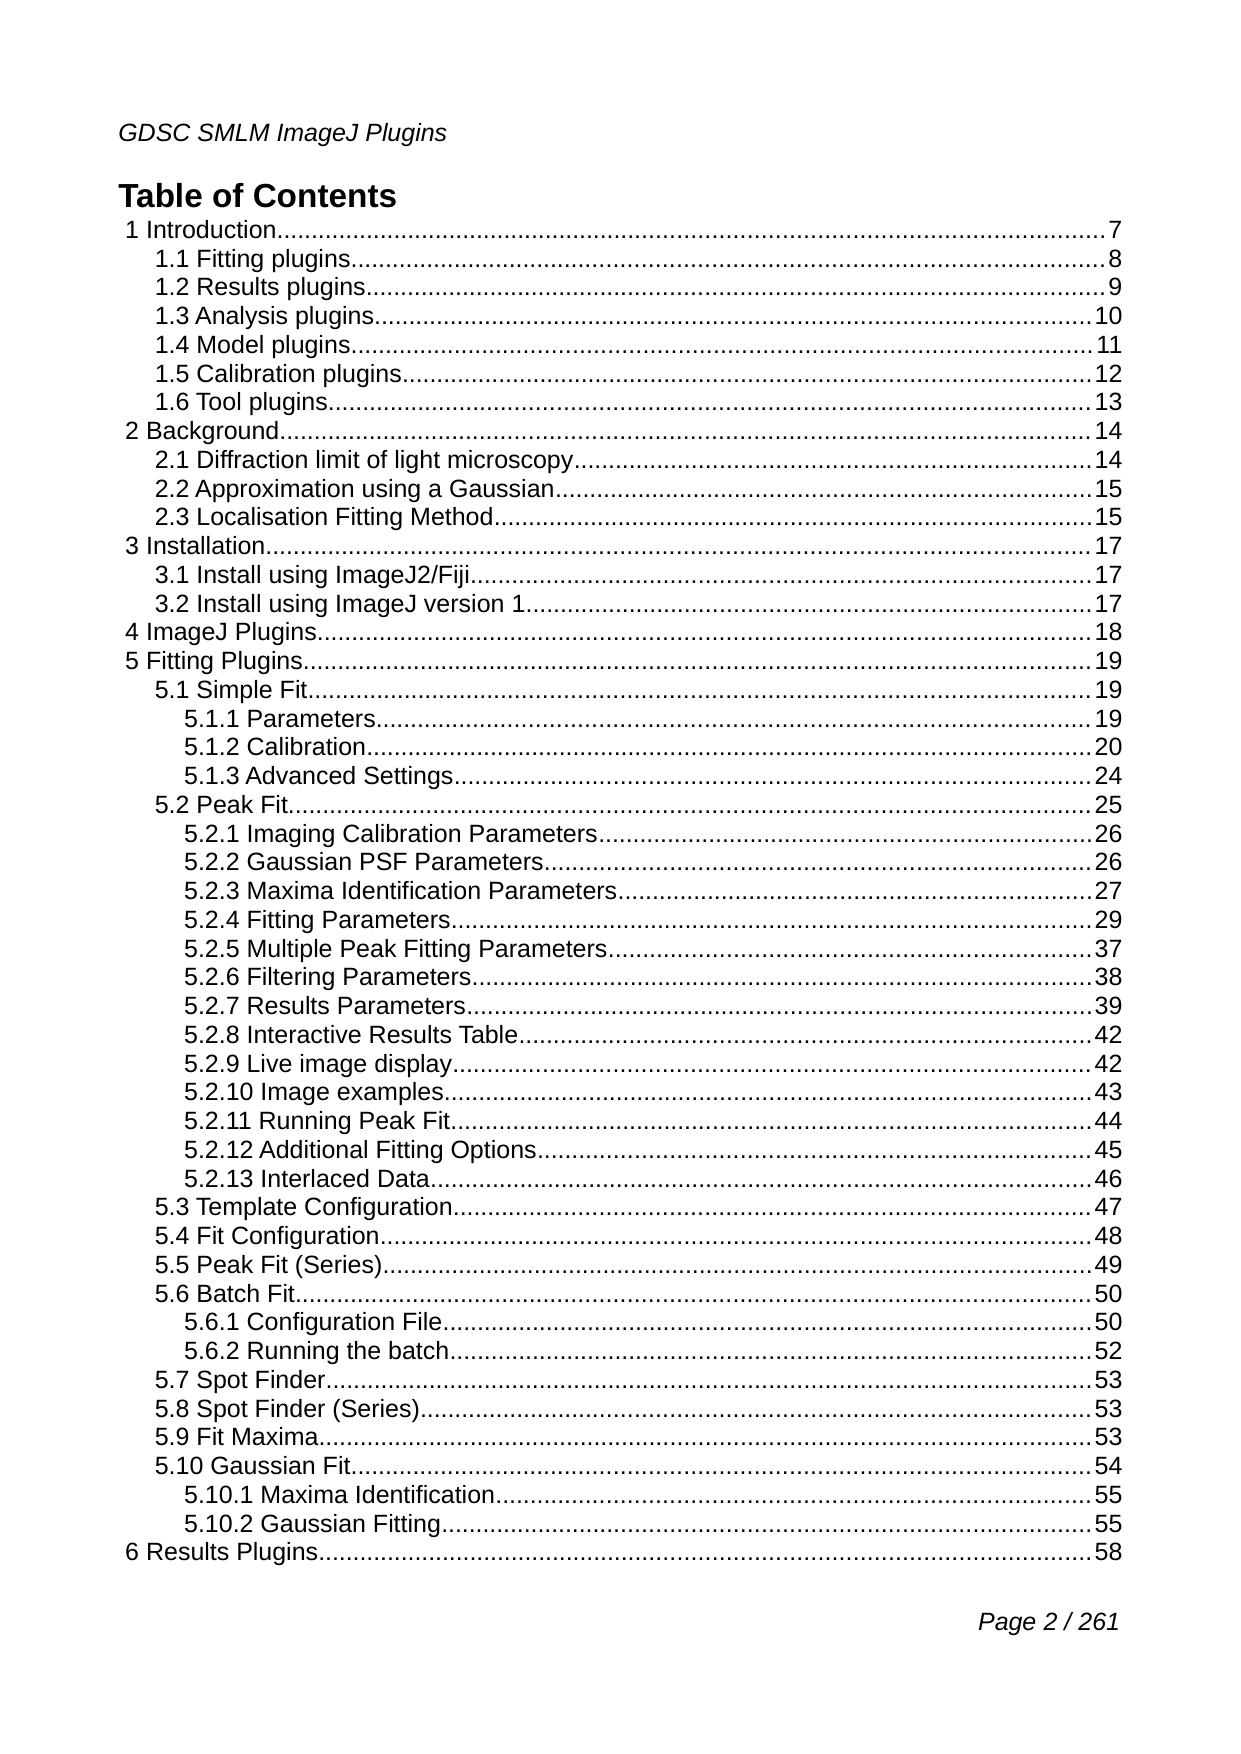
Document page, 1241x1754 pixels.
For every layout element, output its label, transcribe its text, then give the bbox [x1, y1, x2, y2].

text 1.2 Results plugins 9 [148, 272, 1122, 301]
text 5.6 Batch Fit 50 [148, 1278, 1122, 1307]
text 5.2.5 Multiple Peak Fitting Parameters 37 [177, 933, 1122, 962]
text 4 ImageJ Plugins 18 [118, 617, 1122, 646]
text 1.3 Analysis plugins 10 [148, 301, 1122, 330]
text 2 Background 14 [118, 416, 1122, 445]
text 2.2 Approximation using a Gaussian 15 [148, 473, 1122, 502]
text 5.1 Simple Fit 19 [148, 675, 1122, 703]
text 5.10.2 Gaussian Fitting 55 [177, 1508, 1122, 1537]
subtitle Table of Contents [118, 176, 1122, 215]
text 5.4 Fit Configuration 48 [148, 1221, 1122, 1250]
text 5.2.9 Live image display 42 [177, 1048, 1122, 1077]
text 5.2.3 Maxima Identification Parameters 27 [177, 876, 1122, 905]
text 5.6.2 Running the batch 52 [177, 1336, 1122, 1365]
text 5.2.2 Gaussian PSF Parameters 26 [177, 847, 1122, 876]
text 5.2.13 Interlaced Data 46 [177, 1163, 1122, 1192]
text 5.2.8 Interactive Results Table 42 [177, 1020, 1122, 1048]
text 5 Fitting Plugins 19 [118, 646, 1122, 675]
text 5.10.1 Maxima Identification 55 [177, 1480, 1122, 1508]
text 5.2.4 Fitting Parameters 29 [177, 905, 1122, 933]
text 3.1 Install using ImageJ2/Fiji 17 [148, 560, 1122, 588]
text 1.6 Tool plugins 13 [148, 387, 1122, 416]
text 5.8 Spot Finder (Series) 53 [148, 1393, 1122, 1422]
text 5.3 Template Configuration 47 [148, 1192, 1122, 1221]
text 1.5 Calibration plugins 12 [148, 358, 1122, 387]
text 5.6.1 Configuration File 50 [177, 1307, 1122, 1336]
text 5.2.10 Image examples 43 [177, 1077, 1122, 1106]
text 5.5 Peak Fit (Series) 49 [148, 1250, 1122, 1278]
text 5.2.12 Additional Fitting Options 45 [177, 1135, 1122, 1163]
text 6 Results Plugins 58 [118, 1537, 1122, 1566]
text 1 Introduction 7 [118, 215, 1122, 243]
text 5.1.3 Advanced Settings 24 [177, 761, 1122, 790]
text 2.3 Localisation Fitting Method 15 [148, 502, 1122, 531]
text 5.1.2 Calibration 20 [177, 732, 1122, 761]
text 5.2.1 Imaging Calibration Parameters 26 [177, 818, 1122, 847]
text 5.2 Peak Fit 25 [148, 790, 1122, 818]
text 3.2 Install using ImageJ version 1 17 [148, 588, 1122, 617]
text 3 Installation 17 [118, 531, 1122, 560]
text 5.7 Spot Finder 53 [148, 1365, 1122, 1393]
text 1.1 Fitting plugins 8 [148, 243, 1122, 272]
text 5.9 Fit Maxima 53 [148, 1422, 1122, 1451]
text 5.2.6 Filtering Parameters 38 [177, 962, 1122, 991]
text 1.4 Model plugins 11 [148, 330, 1122, 358]
text 5.1.1 Parameters 19 [177, 703, 1122, 732]
text 2.1 Diffraction limit of light microscopy 14 [148, 445, 1122, 473]
text 5.2.7 Results Parameters 39 [177, 991, 1122, 1020]
text 5.10 Gaussian Fit 54 [148, 1451, 1122, 1480]
text 5.2.11 Running Peak Fit 44 [177, 1106, 1122, 1135]
